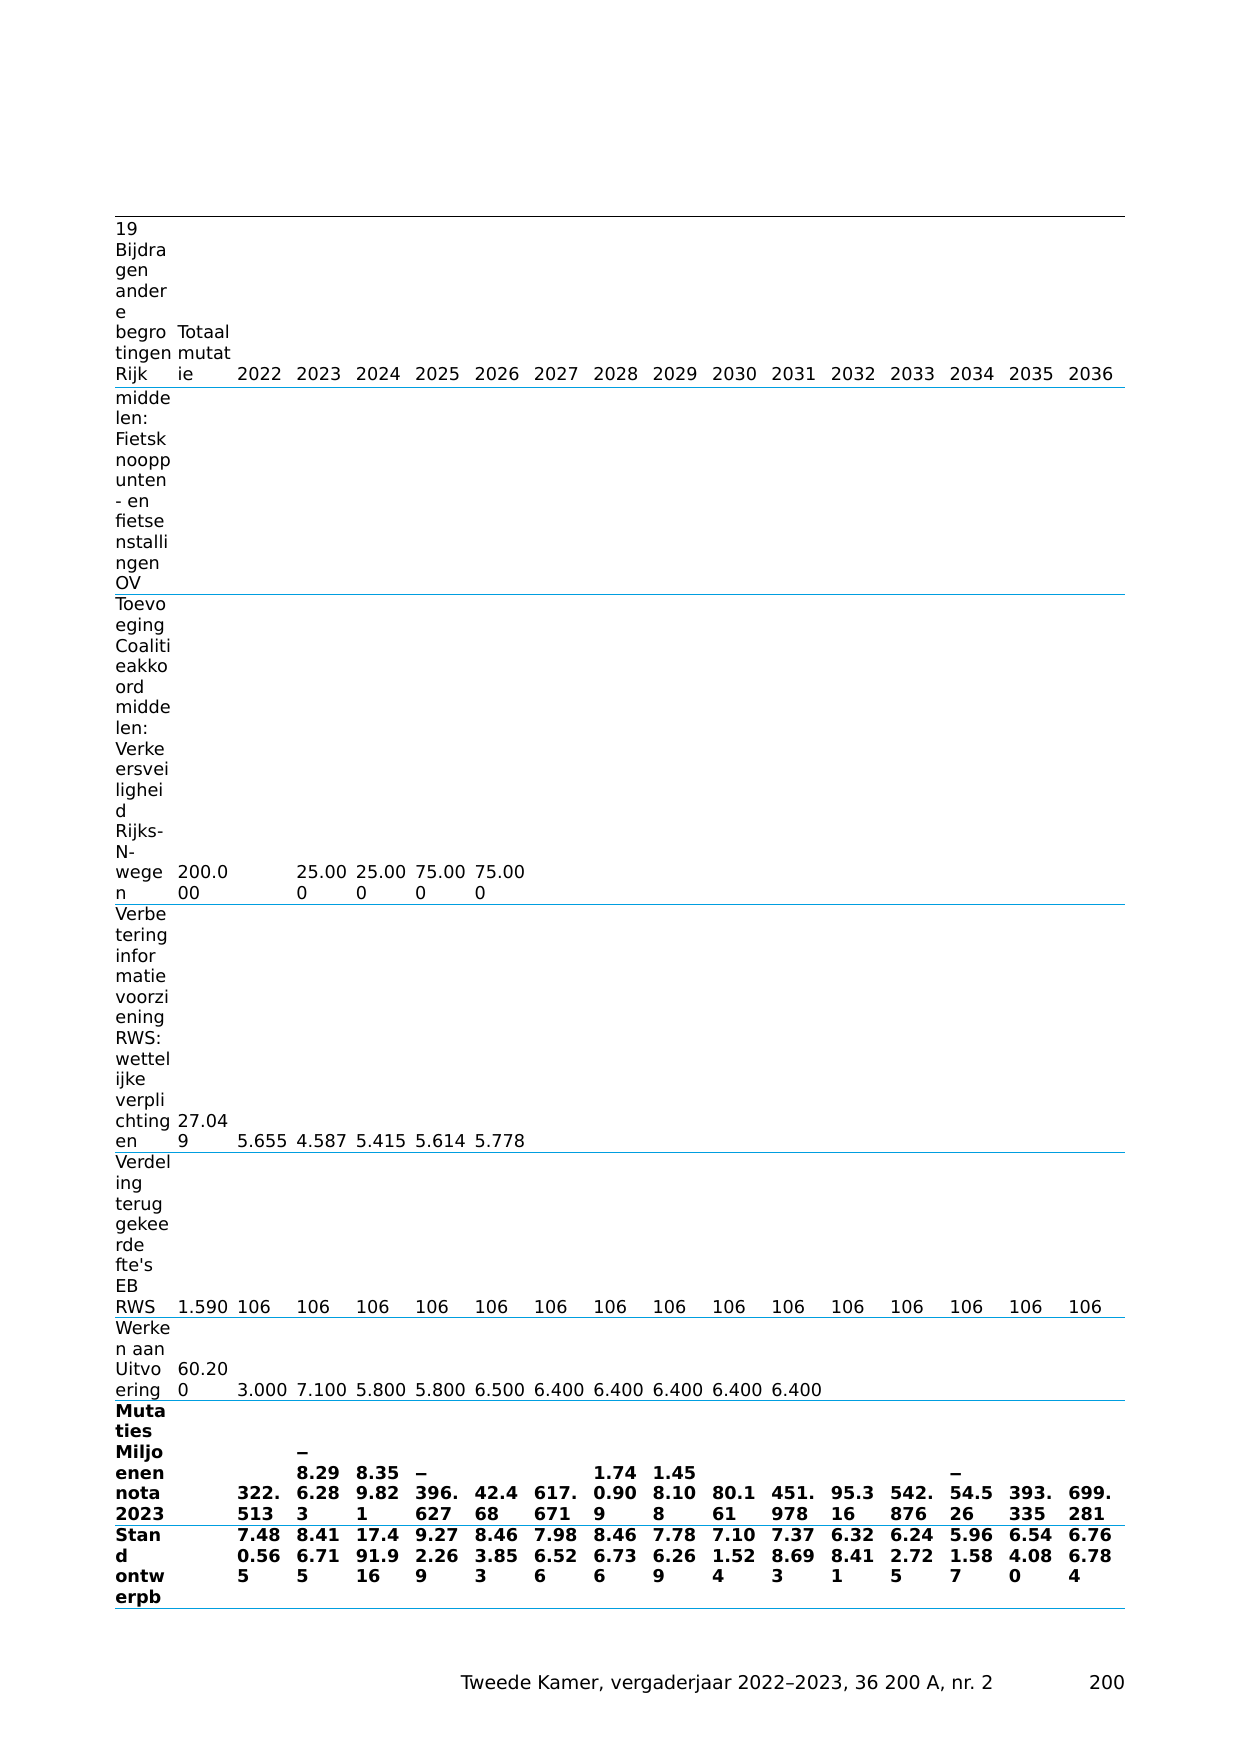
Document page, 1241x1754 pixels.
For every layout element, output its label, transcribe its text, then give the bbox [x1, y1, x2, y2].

table_cell 5.800 [412, 1318, 471, 1400]
table_cell [293, 388, 353, 594]
table_cell [353, 388, 412, 594]
table_cell Stand ontwerpb [115, 1526, 174, 1608]
table_cell 8.463.853 [471, 1526, 531, 1608]
table_cell [1065, 388, 1125, 594]
table_cell [709, 388, 768, 594]
table_cell 2028 [590, 217, 649, 387]
table_cell [590, 905, 649, 1152]
table_cell 617.671 [531, 1401, 590, 1524]
table_cell [887, 905, 946, 1152]
table_cell [175, 388, 234, 594]
table_cell 6.400 [531, 1318, 590, 1400]
table_cell [946, 1318, 1006, 1400]
table_cell 2026 [471, 217, 531, 387]
table_cell [175, 1526, 234, 1608]
table_cell 7.786.269 [650, 1526, 709, 1608]
table_cell [709, 905, 768, 1152]
table_cell [887, 388, 946, 594]
table_cell 8.466.736 [590, 1526, 649, 1608]
table_cell 106 [234, 1153, 293, 1317]
table_cell 106 [412, 1153, 471, 1317]
table_cell 60.200 [175, 1318, 234, 1400]
table_cell [1065, 1318, 1125, 1400]
table_cell 542.876 [887, 1401, 946, 1524]
table_cell 106 [353, 1153, 412, 1317]
table_cell 75.000 [471, 595, 531, 904]
table_cell 7.480.565 [234, 1526, 293, 1608]
table_cell Werken aan Uitvoering [115, 1318, 174, 1400]
table_cell 1.590 [175, 1153, 234, 1317]
table_cell [709, 595, 768, 904]
table_cell [887, 595, 946, 904]
table_cell 6.400 [768, 1318, 828, 1400]
table_cell 1.458.108 [650, 1401, 709, 1524]
table_cell [590, 388, 649, 594]
table_cell 2035 [1006, 217, 1065, 387]
table_cell 80.161 [709, 1401, 768, 1524]
table_cell 42.468 [471, 1401, 531, 1524]
table_cell 106 [768, 1153, 828, 1317]
table_cell 106 [1006, 1153, 1065, 1317]
table_cell [946, 388, 1006, 594]
table_cell 8.416.715 [293, 1526, 353, 1608]
table_cell [650, 905, 709, 1152]
table_cell 2022 [234, 217, 293, 387]
table_cell 17.491.916 [353, 1526, 412, 1608]
table_cell 2023 [293, 217, 353, 387]
table_cell 7.378.693 [768, 1526, 828, 1608]
table_cell 106 [946, 1153, 1006, 1317]
table_cell [828, 1318, 887, 1400]
table_cell [1006, 905, 1065, 1152]
table_cell ‒ 396.627 [412, 1401, 471, 1524]
table_cell [531, 388, 590, 594]
table_cell [946, 905, 1006, 1152]
table_cell [828, 388, 887, 594]
table_cell ‒ 8.296.283 [293, 1401, 353, 1524]
table_cell 2024 [353, 217, 412, 387]
table_cell [768, 388, 828, 594]
table_cell [175, 1401, 234, 1524]
table_cell 106 [887, 1153, 946, 1317]
table_cell 200.000 [175, 595, 234, 904]
table_cell Totaal mutatie [175, 217, 234, 387]
table_cell 2033 [887, 217, 946, 387]
table_cell [768, 595, 828, 904]
table_cell 5.800 [353, 1318, 412, 1400]
table_cell 2034 [946, 217, 1006, 387]
table_cell 1.740.909 [590, 1401, 649, 1524]
table_cell 6.544.080 [1006, 1526, 1065, 1608]
table_cell 2025 [412, 217, 471, 387]
table_cell 5.614 [412, 905, 471, 1152]
table_cell 5.655 [234, 905, 293, 1152]
table_cell 75.000 [412, 595, 471, 904]
table_cell 106 [471, 1153, 531, 1317]
table_cell [412, 388, 471, 594]
table_cell 6.766.784 [1065, 1526, 1125, 1608]
table_cell [234, 595, 293, 904]
table_cell 27.049 [175, 905, 234, 1152]
table_cell [946, 595, 1006, 904]
table_cell [590, 595, 649, 904]
table_cell 6.500 [471, 1318, 531, 1400]
table_cell Toevoeging Coalitieakkoord middelen: Verkeersveiligheid Rijks-N-wegen [115, 595, 174, 904]
table_cell 7.100 [293, 1318, 353, 1400]
table_cell 2027 [531, 217, 590, 387]
table_cell 322.513 [234, 1401, 293, 1524]
table_cell 106 [590, 1153, 649, 1317]
table_cell 7.986.526 [531, 1526, 590, 1608]
table_cell 106 [531, 1153, 590, 1317]
table_cell 4.587 [293, 905, 353, 1152]
table_cell 8.359.821 [353, 1401, 412, 1524]
table_cell 6.400 [590, 1318, 649, 1400]
table_cell [234, 388, 293, 594]
table_cell 2036 [1065, 217, 1125, 387]
table_cell 106 [293, 1153, 353, 1317]
table_cell 5.778 [471, 905, 531, 1152]
table_cell 5.415 [353, 905, 412, 1152]
table_cell Mutaties Miljoenennota 2023 [115, 1401, 174, 1524]
table_cell [1006, 595, 1065, 904]
table_cell 6.328.411 [828, 1526, 887, 1608]
table_cell 3.000 [234, 1318, 293, 1400]
table_cell [1006, 388, 1065, 594]
table_cell 19 Bijdragen andere begrotingen Rijk [115, 217, 174, 387]
table_cell middelen: Fietsknooppunten- en fietsenstallingen OV [115, 388, 174, 594]
table_cell [1065, 595, 1125, 904]
table_cell 95.316 [828, 1401, 887, 1524]
table_cell Verdeling teruggekeerde fte's EB RWS [115, 1153, 174, 1317]
table_cell [828, 595, 887, 904]
table_cell 106 [1065, 1153, 1125, 1317]
table_cell 106 [828, 1153, 887, 1317]
table_cell 5.961.587 [946, 1526, 1006, 1608]
table_cell 106 [650, 1153, 709, 1317]
table_cell 9.272.269 [412, 1526, 471, 1608]
table_cell ‒ 54.526 [946, 1401, 1006, 1524]
table_header Tabel 74 Artikel 19 Bijdragen andere begrotingen Rijk (bedragen x € 1.000) [115, 191, 1125, 216]
table_cell 2031 [768, 217, 828, 387]
table_cell 106 [709, 1153, 768, 1317]
table_cell [531, 595, 590, 904]
table_cell Verbetering informatievoorziening RWS: wettelijke verplichtingen [115, 905, 174, 1152]
table_cell 2032 [828, 217, 887, 387]
table_cell 2030 [709, 217, 768, 387]
table_cell [650, 595, 709, 904]
table_cell 699.281 [1065, 1401, 1125, 1524]
table_cell [471, 388, 531, 594]
table_cell [828, 905, 887, 1152]
table_cell [1006, 1318, 1065, 1400]
table_cell 25.000 [293, 595, 353, 904]
table_cell [768, 905, 828, 1152]
table_cell 6.400 [709, 1318, 768, 1400]
table_cell 393.335 [1006, 1401, 1065, 1524]
table_cell [650, 388, 709, 594]
table_cell 6.400 [650, 1318, 709, 1400]
table_cell 2029 [650, 217, 709, 387]
table_cell [887, 1318, 946, 1400]
table_cell 25.000 [353, 595, 412, 904]
table_cell [1065, 905, 1125, 1152]
table_cell 7.101.524 [709, 1526, 768, 1608]
table_cell [531, 905, 590, 1152]
table_cell 451.978 [768, 1401, 828, 1524]
table_cell 6.242.725 [887, 1526, 946, 1608]
